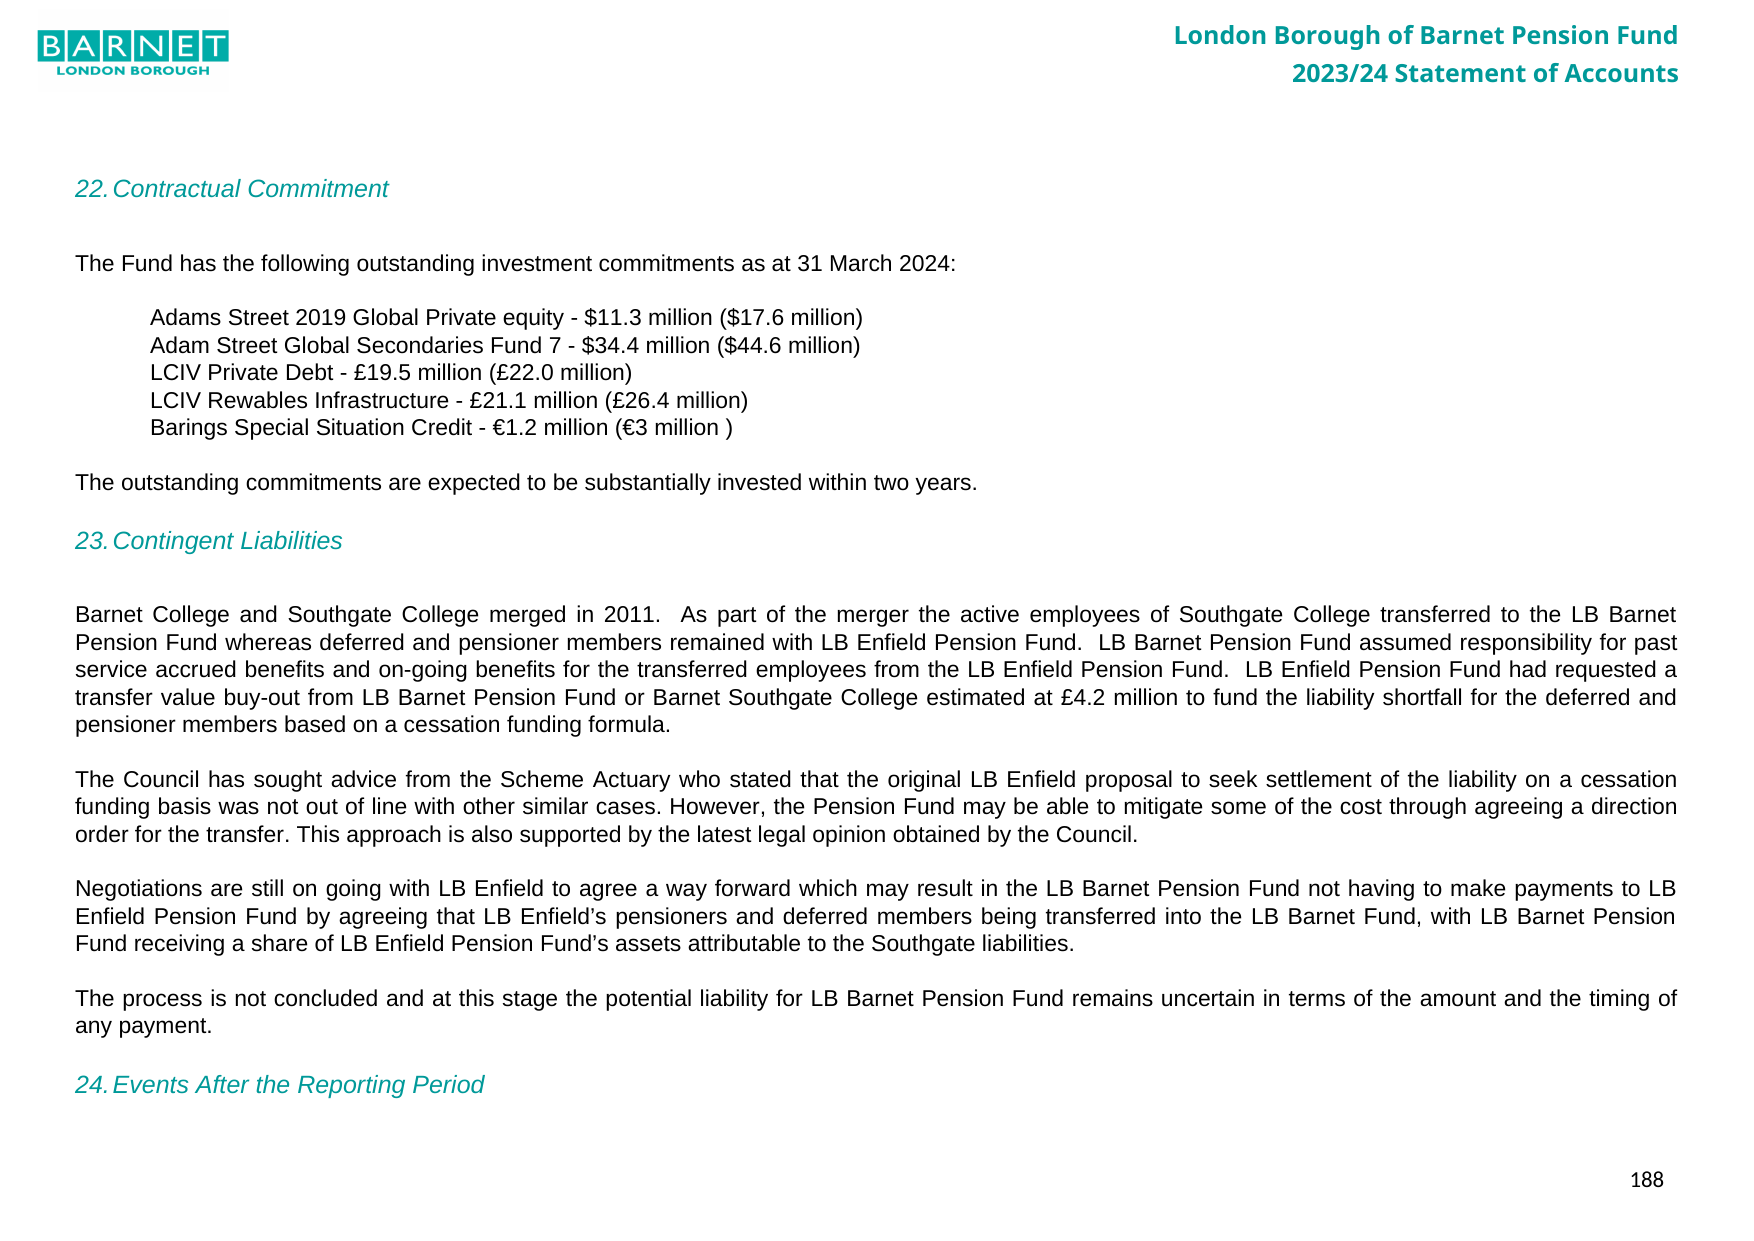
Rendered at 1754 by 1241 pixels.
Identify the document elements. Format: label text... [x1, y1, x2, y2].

text Negotiations are still on going with LB Enfield to agree a way forward which may result in the LB Barnet Pension Fund not having to make payments to LB Enfield Pension Fund by agreeing that LB Enfield’s pensioners and deferred members being transferred into the LB Barnet Fund, with LB Barnet Pension Fund receiving a share of LB Enfield Pension Fund’s assets attributable to the Southgate liabilities. [75, 875, 1679, 956]
text LCIV Private Debt - £19.5 million (£22.0 million) [75, 359, 1679, 386]
text LCIV Rewables Infrastructure - £21.1 million (£26.4 million) [150, 387, 1679, 413]
subtitle Contingent Liabilities [75, 526, 1679, 555]
text The outstanding commitments are expected to be substantially invested within two years. [75, 469, 1679, 495]
text Barings Special Situation Credit - €1.2 million (€3 million ) [150, 414, 1679, 440]
text The process is not concluded and at this stage the potential liability for LB Barnet Pension Fund remains uncertain in terms of the amount and the timing of any payment. [75, 985, 1679, 1039]
text Barnet College and Southgate College merged in 2011. As part of the merger the active employees of Southgate College transferred to the LB Barnet Pension Fund whereas deferred and pensioner members remained with LB Enfield Pension Fund. LB Barnet Pension Fund assumed responsibility for past service accrued benefits and on-going benefits for the transferred employees from the LB Enfield Pension Fund. LB Enfield Pension Fund had requested a transfer value buy-out from LB Barnet Pension Fund or Barnet Southgate College estimated at £4.2 million to fund the liability shortfall for the deferred and pensioner members based on a cessation funding formula. [75, 601, 1679, 737]
text The Council has sought advice from the Scheme Actuary who stated that the original LB Enfield proposal to seek settlement of the liability on a cessation funding basis was not out of line with other similar cases. However, the Pension Fund may be able to mitigate some of the cost through agreeing a direction order for the transfer. This approach is also supported by the latest legal opinion obtained by the Council. [75, 766, 1679, 847]
text The Fund has the following outstanding investment commitments as at 31 March 2024: [75, 249, 1679, 276]
subtitle Contractual Commitment [75, 174, 1679, 203]
text Adam Street Global Secondaries Fund 7 - $34.4 million ($44.6 million) [75, 332, 1679, 358]
text Adams Street 2019 Global Private equity - $11.3 million ($17.6 million) [75, 304, 1679, 331]
subtitle Events After the Reporting Period [75, 1069, 1679, 1098]
